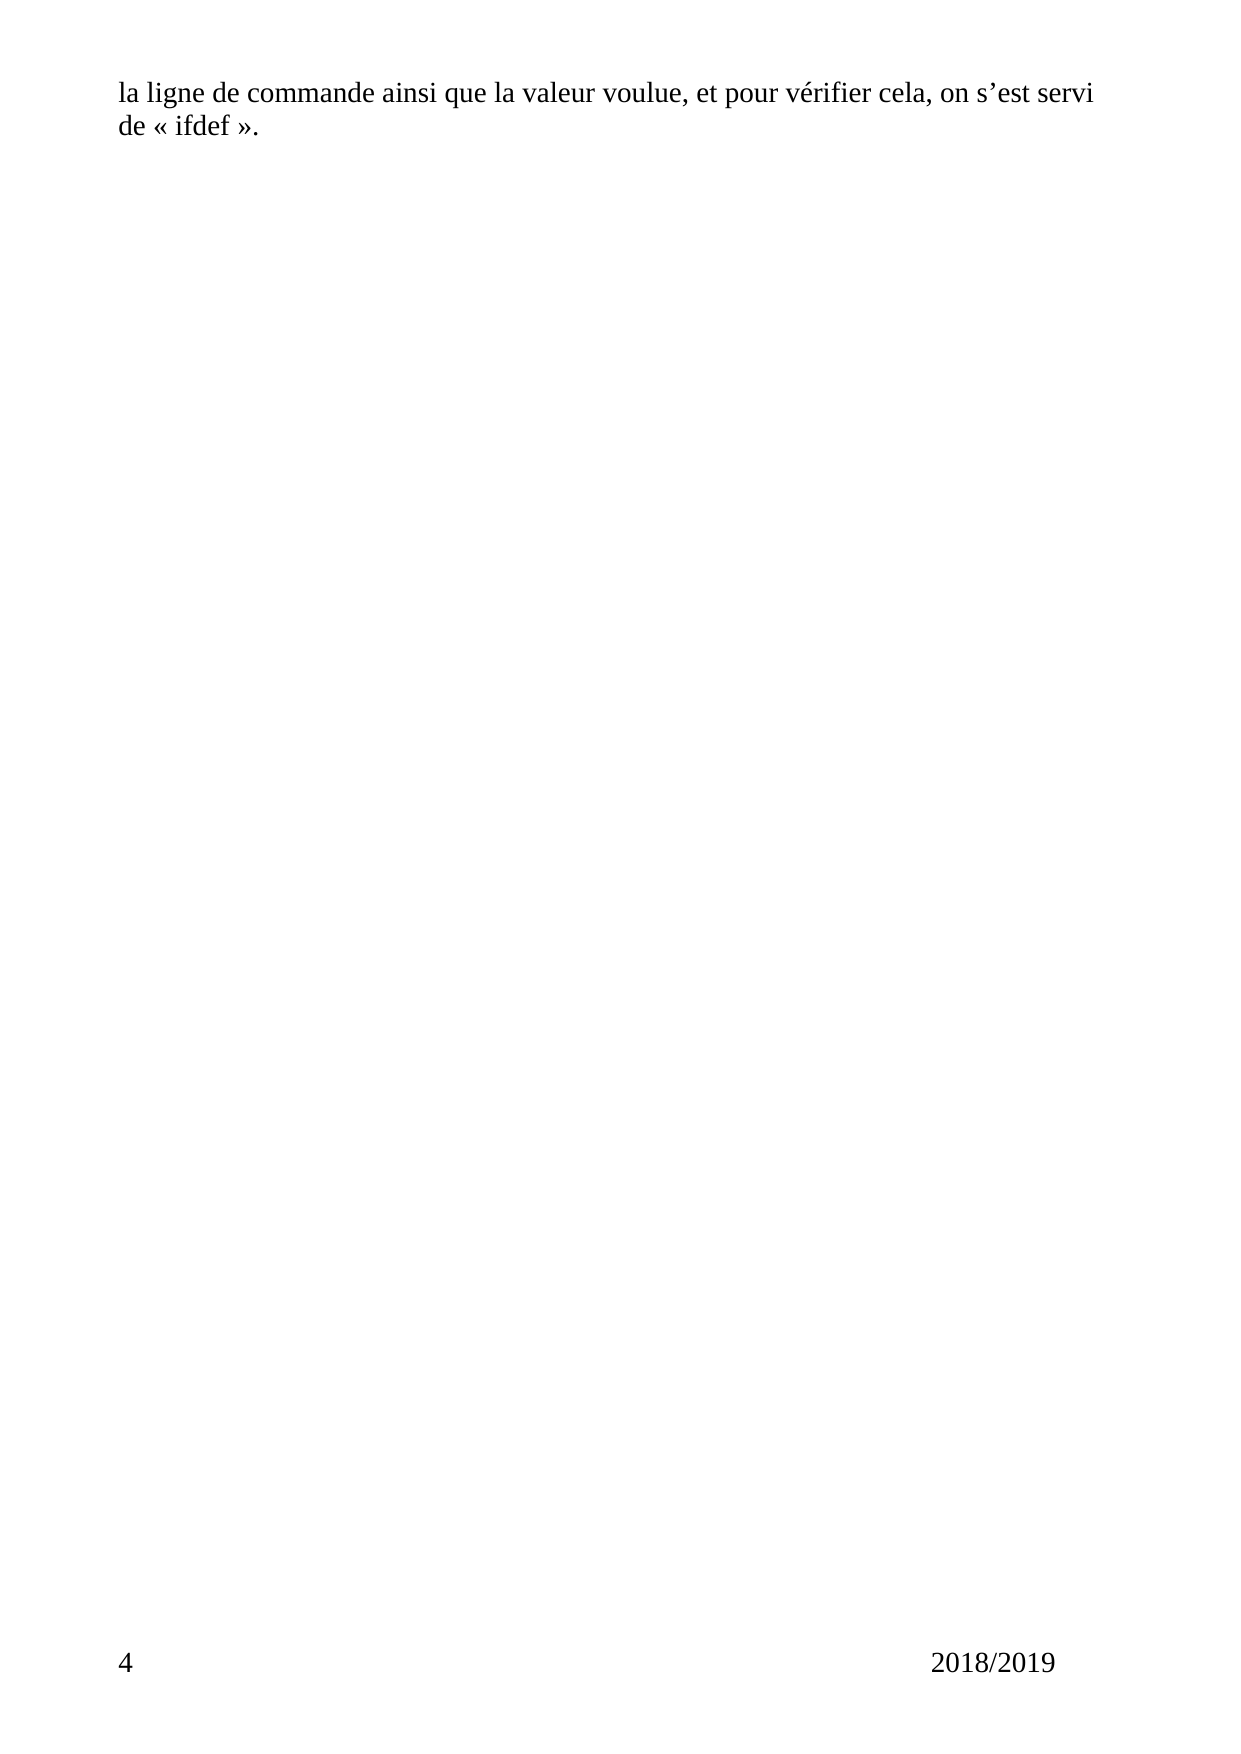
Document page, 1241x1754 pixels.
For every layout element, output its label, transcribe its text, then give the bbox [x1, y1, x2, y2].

text la ligne de commande ainsi que la valeur voulue, et pour vérifier cela, on s’est servi de « ifdef ». [118, 75, 1122, 142]
